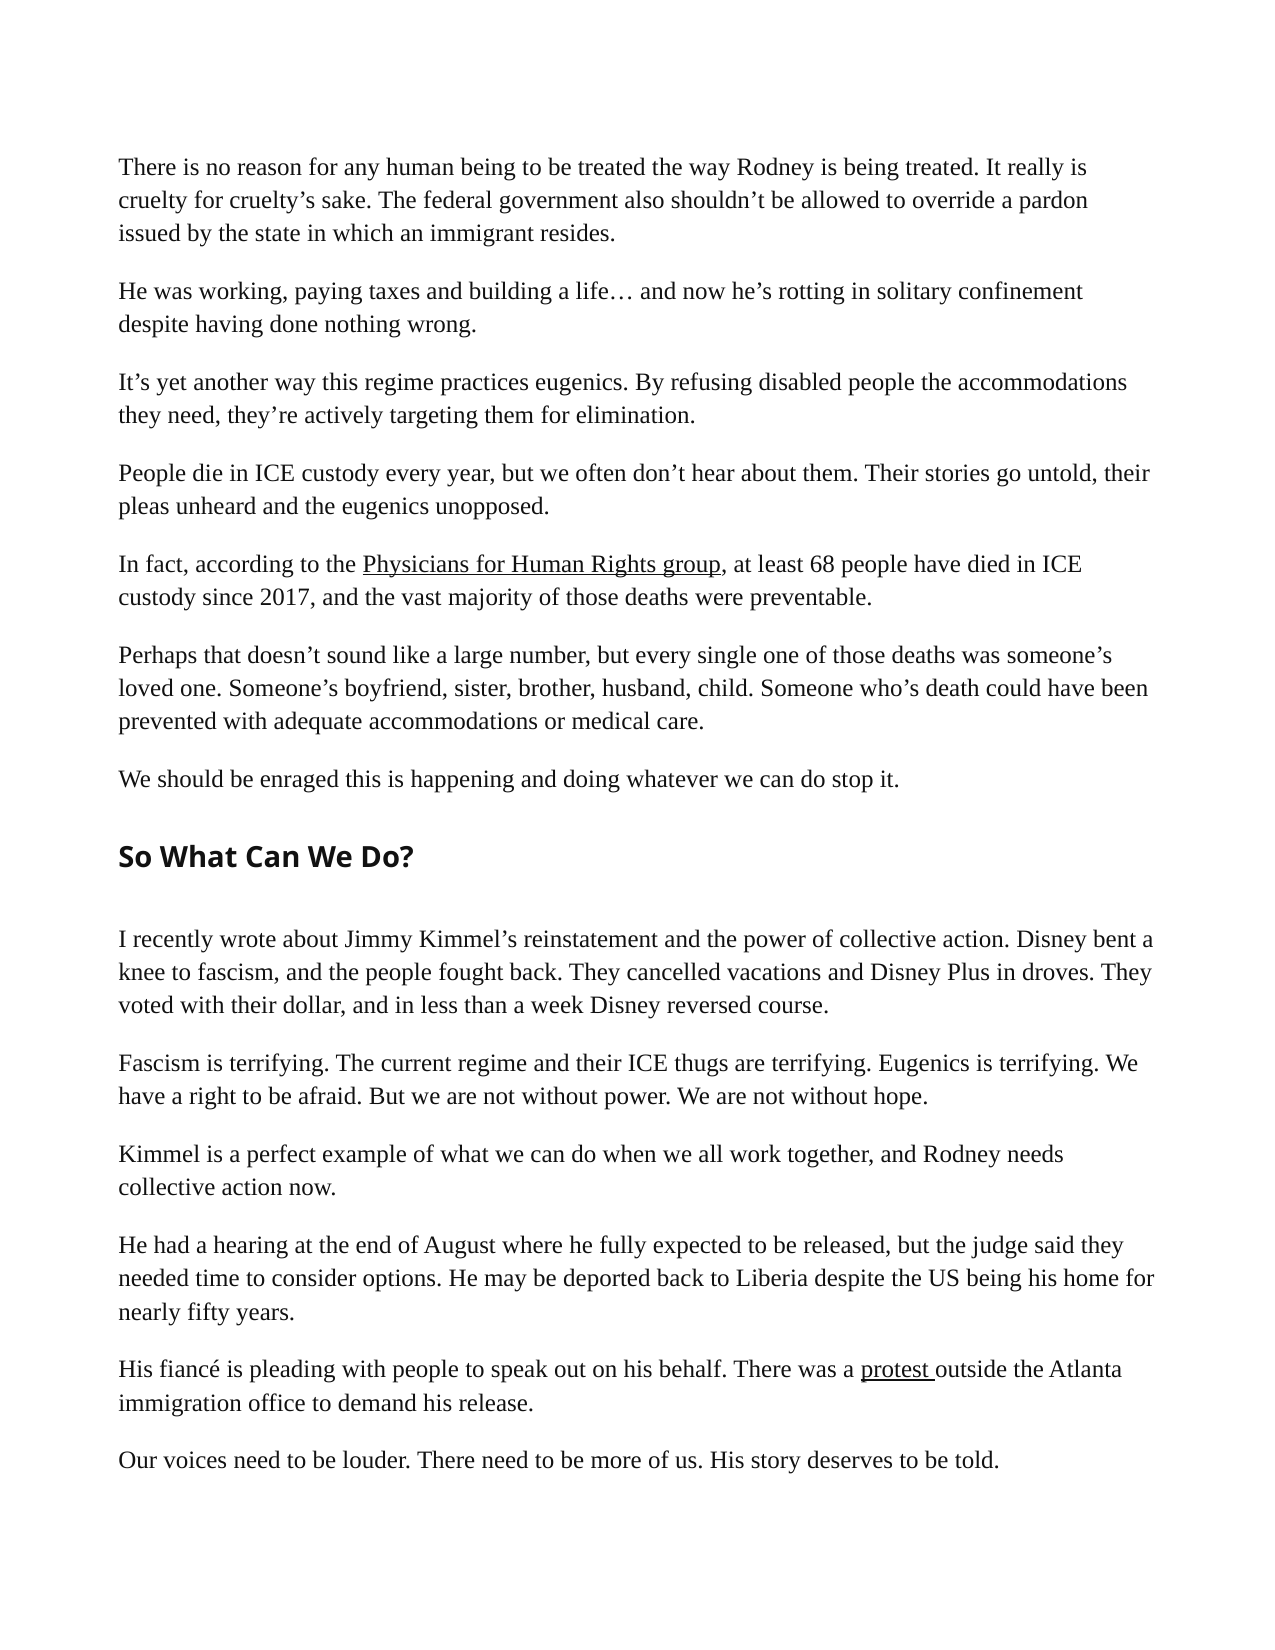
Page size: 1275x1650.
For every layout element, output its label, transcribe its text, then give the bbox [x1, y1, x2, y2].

text People die in ICE custody every year, but we often don’t hear about them. Their stories go untold, their pleas unheard and the eugenics unopposed. [118, 458, 1157, 519]
text Perhaps that doesn’t sound like a large number, but every single one of those deaths was someone’s loved one. Someone’s boyfriend, sister, brother, husband, child. Someone who’s death could have been prevented with adequate accommodations or medical care. [118, 640, 1157, 735]
text He was working, paying taxes and building a life… and now he’s rotting in solitary confinement despite having done nothing wrong. [118, 276, 1157, 337]
subtitle So What Can We Do? [118, 837, 1157, 876]
text Our voices need to be louder. There need to be more of us. His story deserves to be told. [118, 1446, 1157, 1474]
text In fact, according to the Physicians for Human Rights group, at least 68 people have died in ICE custody since 2017, and the vast majority of those deaths were preventable. [118, 549, 1157, 611]
text It’s yet another way this regime practices eugenics. By refusing disabled people the accommodations they need, they’re actively targeting them for elimination. [118, 367, 1157, 428]
text There is no reason for any human being to be treated the way Rodney is being treated. It really is cruelty for cruelty’s sake. The federal government also shouldn’t be allowed to override a pardon issued by the state in which an immigrant resides. [118, 152, 1157, 246]
text We should be enraged this is happening and doing whatever we can do stop it. [118, 764, 1157, 793]
text Kimmel is a perfect example of what we can do when we all work together, and Rodney needs collective action now. [118, 1139, 1157, 1201]
text Fascism is terrifying. The current regime and their ICE thugs are terrifying. Eugenics is terrifying. We have a right to be afraid. But we are not without power. We are not without hope. [118, 1048, 1157, 1110]
text He had a hearing at the end of August where he fully expected to be released, but the judge said they needed time to consider options. He may be deported back to Liberia despite the US being his home for nearly fifty years. [118, 1231, 1157, 1325]
text I recently wrote about Jimmy Kimmel’s reinstatement and the power of collective action. Disney bent a knee to fascism, and the people fought back. They cancelled vacations and Disney Plus in droves. They voted with their dollar, and in less than a week Disney reversed course. [118, 924, 1157, 1019]
text His fiancé is pleading with people to speak out on his behalf. There was a protest outside the Atlanta immigration office to demand his release. [118, 1354, 1157, 1416]
